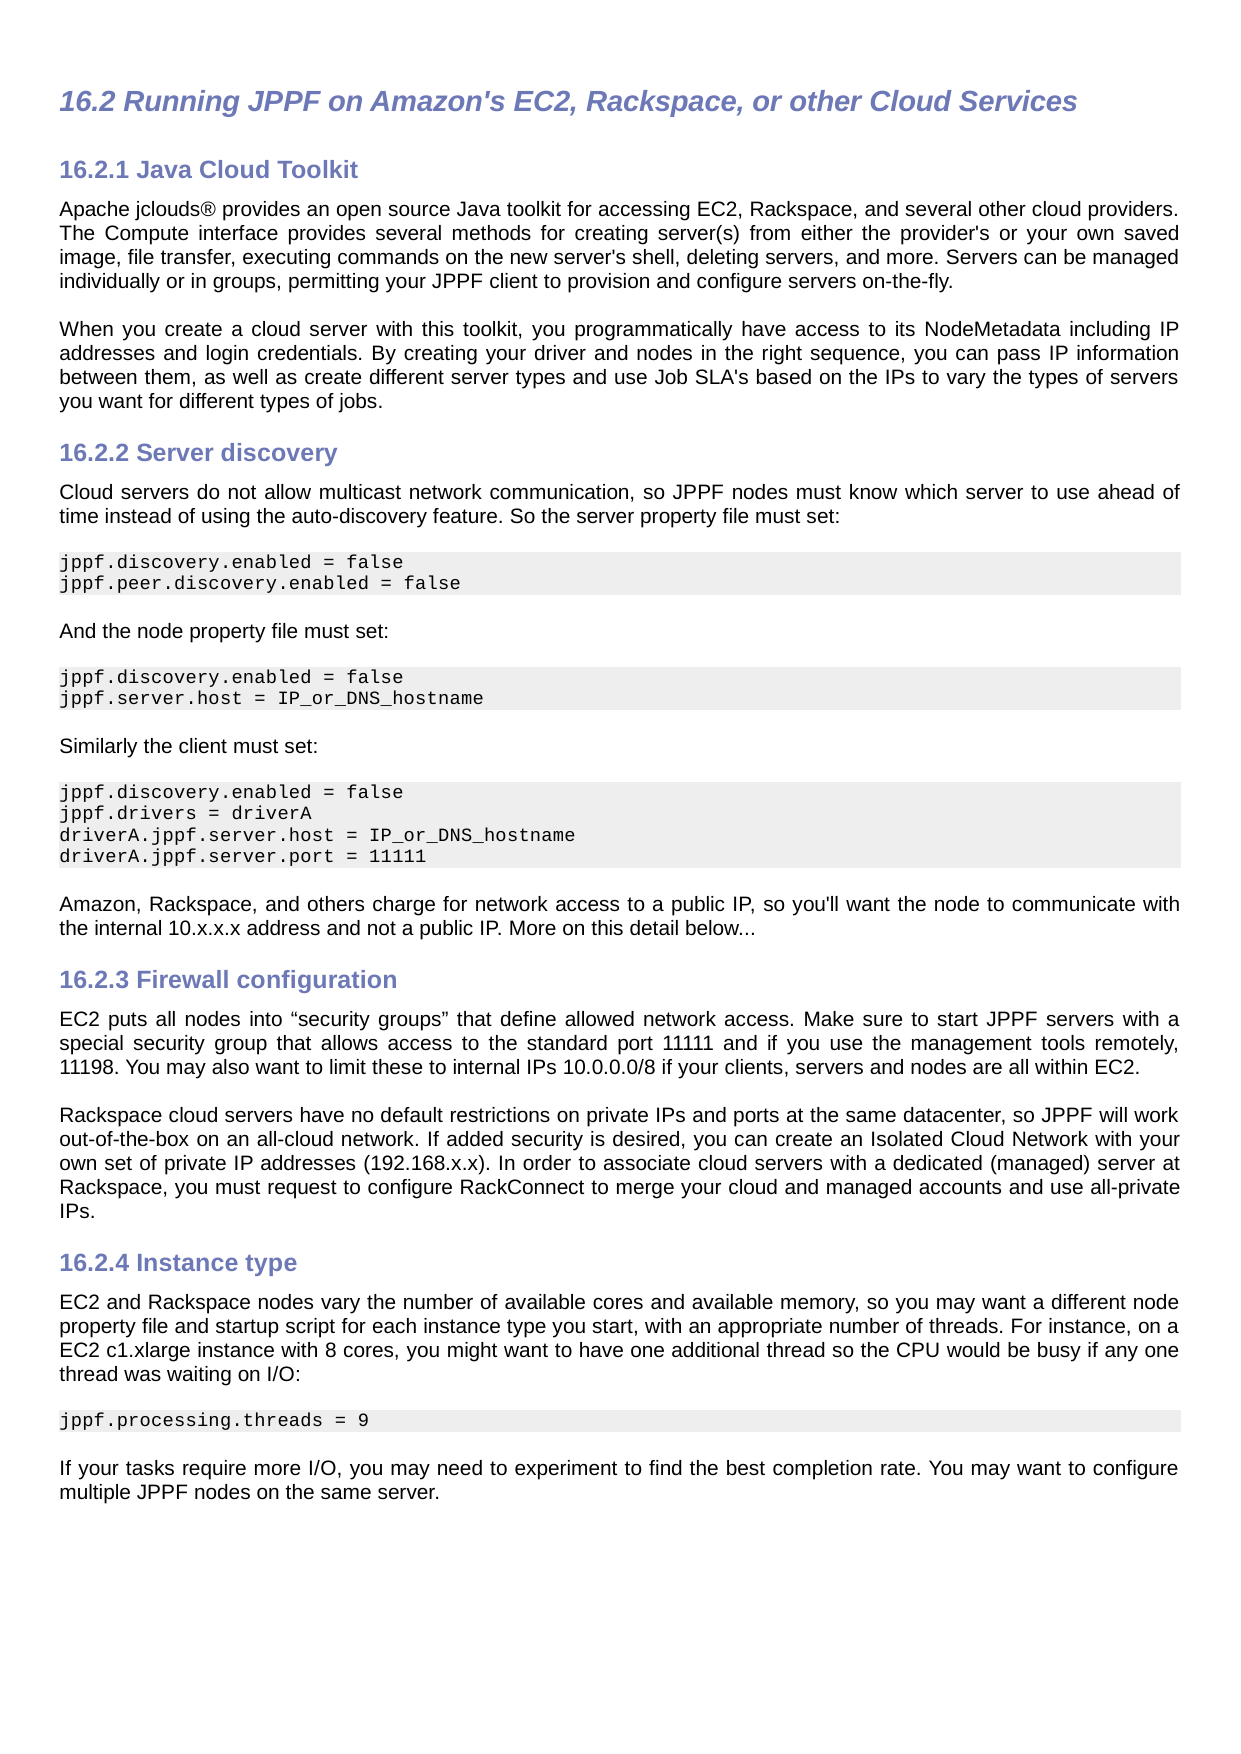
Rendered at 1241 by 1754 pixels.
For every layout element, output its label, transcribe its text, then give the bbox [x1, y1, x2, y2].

text EC2 and Rackspace nodes vary the number of available cores and available memory, so you may want a different node property file and startup script for each instance type you start, with an appropriate number of threads. For instance, on a EC2 c1.xlarge instance with 8 cores, you might want to have one additional thread so the CPU would be busy if any one thread was waiting on I/O: [59, 1290, 1181, 1386]
subtitle Running JPPF on Amazon's EC2, Rackspace, or other Cloud Services [59, 84, 1181, 118]
text When you create a cloud server with this toolkit, you programmatically have access to its NodeMetadata including IP addresses and login credentials. By creating your driver and nodes in the right sequence, you can pass IP information between them, as well as create different server types and use Job SLA's based on the IPs to vary the types of servers you want for different types of jobs. [59, 317, 1181, 413]
text If your tasks require more I/O, you may need to experiment to find the best completion rate. You may want to configure multiple JPPF nodes on the same server. [59, 1456, 1181, 1504]
text driverA.jppf.server.port = 11111 [59, 847, 1181, 868]
text Rackspace cloud servers have no default restrictions on private IPs and ports at the same datacenter, so JPPF will work out-of-the-box on an all-cloud network. If added security is desired, you can create an Isolated Cloud Network with your own set of private IP addresses (192.168.x.x). In order to associate cloud servers with a dedicated (managed) server at Rackspace, you must request to configure RackConnect to merge your cloud and managed accounts and use all-private IPs. [59, 1103, 1181, 1223]
subtitle Server discovery [59, 438, 1181, 467]
subtitle Instance type [59, 1248, 1181, 1277]
text driverA.jppf.server.host = IP_or_DNS_hostname [59, 825, 1181, 847]
subtitle Java Cloud Toolkit [59, 155, 1181, 184]
text jppf.server.host = IP_or_DNS_hostname [59, 688, 1181, 710]
text Similarly the client must set: [59, 734, 1181, 758]
text jppf.peer.discovery.enabled = false [59, 573, 1181, 595]
text jppf.processing.threads = 9 [59, 1410, 1181, 1432]
text jppf.discovery.enabled = false [59, 782, 1181, 804]
text EC2 puts all nodes into “security groups” that define allowed network access. Make sure to start JPPF servers with a special security group that allows access to the standard port 11111 and if you use the management tools remotely, 11198. You may also want to limit these to internal IPs 10.0.0.0/8 if your clients, servers and nodes are all within EC2. [59, 1007, 1181, 1079]
text jppf.discovery.enabled = false [59, 552, 1181, 573]
text jppf.drivers = driverA [59, 804, 1181, 825]
subtitle Firewall configuration [59, 965, 1181, 994]
text Amazon, Rackspace, and others charge for network access to a public IP, so you'll want the node to communicate with the internal 10.x.x.x address and not a public IP. More on this detail below... [59, 892, 1181, 940]
text jppf.discovery.enabled = false [59, 667, 1181, 688]
text Cloud servers do not allow multicast network communication, so JPPF nodes must know which server to use ahead of time instead of using the auto-discovery feature. So the server property file must set: [59, 480, 1181, 528]
text And the node property file must set: [59, 619, 1181, 643]
text Apache jclouds® provides an open source Java toolkit for accessing EC2, Rackspace, and several other cloud providers. The Compute interface provides several methods for creating server(s) from either the provider's or your own saved image, file transfer, executing commands on the new server's shell, deleting servers, and more. Servers can be managed individually or in groups, permitting your JPPF client to provision and configure servers on-the-fly. [59, 197, 1181, 293]
